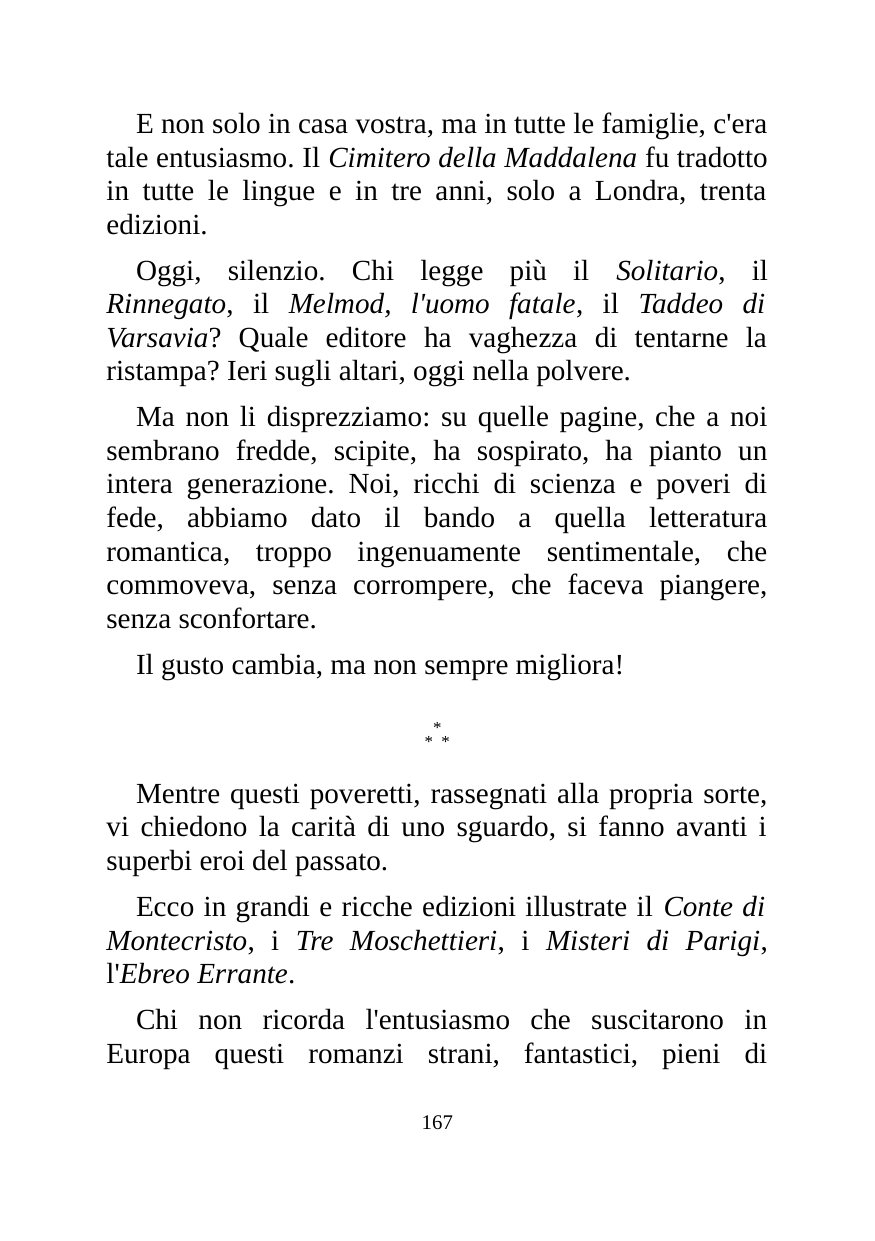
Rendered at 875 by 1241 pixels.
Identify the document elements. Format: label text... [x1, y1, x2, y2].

text Mentre questi poveretti, rassegnati alla propria sorte, vi chiedono la carità di uno sguardo, si fanno avanti i superbi eroi del passato. [106, 776, 768, 877]
text Ma non li disprezziamo: su quelle pagine, che a noi sembrano fredde, scipite, ha sospirato, ha pianto un intera generazione. Noi, ricchi di scienza e poveri di fede, abbiamo dato il bando a quella letteratura romantica, troppo ingenuamente sentimentale, che commoveva, senza corrompere, che faceva piangere, senza sconfortare. [106, 399, 768, 634]
text *** [106, 718, 768, 751]
text Il gusto cambia, ma non sempre migliora! [106, 647, 768, 680]
text E non solo in casa vostra, ma in tutte le famiglie, c'era tale entusiasmo. Il Cimitero della Maddalena fu tradotto in tutte le lingue e in tre anni, solo a Londra, trenta edizioni. [106, 106, 768, 240]
text Chi non ricorda l'entusiasmo che suscitarono in Europa questi romanzi strani, fantastici, pieni di [106, 1002, 768, 1069]
text Ecco in grandi e ricche edizioni illustrate il Conte di Montecristo, i Tre Moschettieri, i Misteri di Parigi, l'Ebreo Errante. [106, 889, 768, 990]
text Oggi, silenzio. Chi legge più il Solitario, il Rinnegato, il Melmod, l'uomo fatale, il Taddeo di Varsavia? Quale editore ha vaghezza di tentarne la ristampa? Ieri sugli altari, oggi nella polvere. [106, 253, 768, 387]
